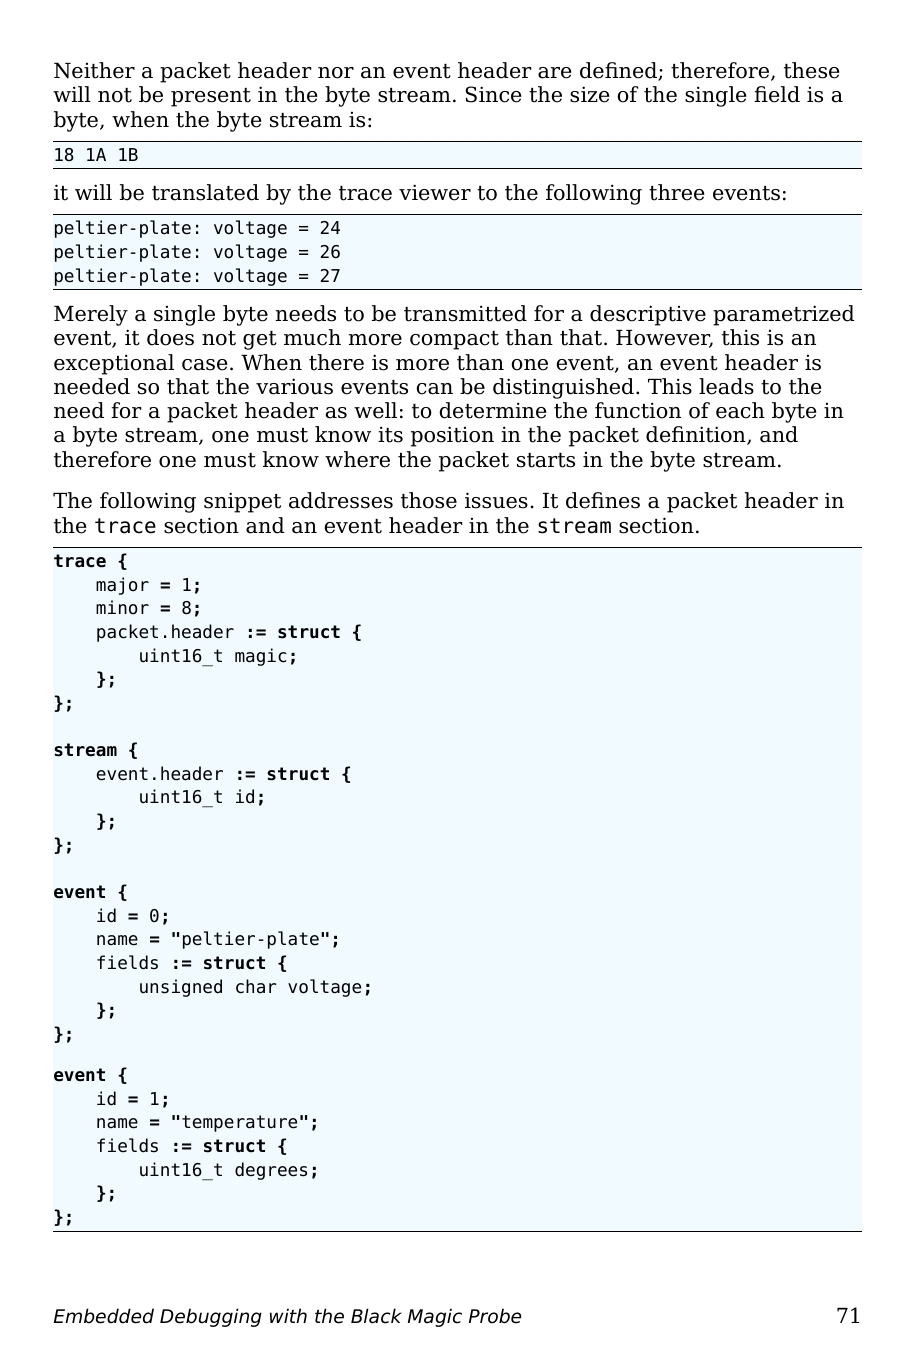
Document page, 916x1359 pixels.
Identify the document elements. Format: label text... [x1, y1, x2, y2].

text uint16_t id; [53, 783, 862, 807]
text name = "peltier-plate"; [53, 925, 862, 949]
text event { [53, 1065, 862, 1085]
text fields := struct { [53, 949, 862, 973]
text unsigned char voltage; [53, 973, 862, 996]
text peltier-plate: voltage = 26 [53, 238, 862, 262]
text }; [53, 665, 862, 689]
text major = 1; [53, 571, 862, 594]
text id = 1; [53, 1085, 862, 1108]
text minor = 8; [53, 594, 862, 618]
text event.header := struct { [53, 760, 862, 783]
text name = "temperature"; [53, 1108, 862, 1132]
text uint16_t magic; [53, 642, 862, 665]
text peltier-plate: voltage = 24 [53, 215, 862, 238]
text id = 0; [53, 902, 862, 925]
text }; [53, 1203, 862, 1231]
text }; [53, 807, 862, 831]
text }; [53, 996, 862, 1020]
text }; [53, 1179, 862, 1203]
text }; [53, 1020, 862, 1044]
text peltier-plate: voltage = 27 [53, 262, 862, 289]
text packet.header := struct { [53, 618, 862, 642]
text }; [53, 831, 862, 854]
text uint16_t degrees; [53, 1156, 862, 1179]
text fields := struct { [53, 1132, 862, 1156]
text }; [53, 689, 862, 712]
text 18 1A 1B [53, 142, 862, 168]
text it will be translated by the trace viewer to the following three events: [53, 181, 862, 205]
text stream { [53, 736, 862, 760]
text The following snippet addresses those issues. It defines a packet header in the trace section and an event header in the stream section. [53, 489, 862, 538]
text event { [53, 878, 862, 902]
text Neither a packet header nor an event header are defined; therefore, these will not be present in the byte stream. Since the size of the single field is a byte, when the byte stream is: [53, 59, 862, 132]
text Merely a single byte needs to be transmitted for a descriptive parametrized event, it does not get much more compact than that. However, this is an exceptional case. When there is more than one event, an event header is needed so that the various events can be distinguished. This leads to the need for a packet header as well: to determine the function of each byte in a byte stream, one must know its position in the packet definition, and therefore one must know where the packet starts in the byte stream. [53, 302, 862, 472]
text trace { [53, 548, 862, 571]
